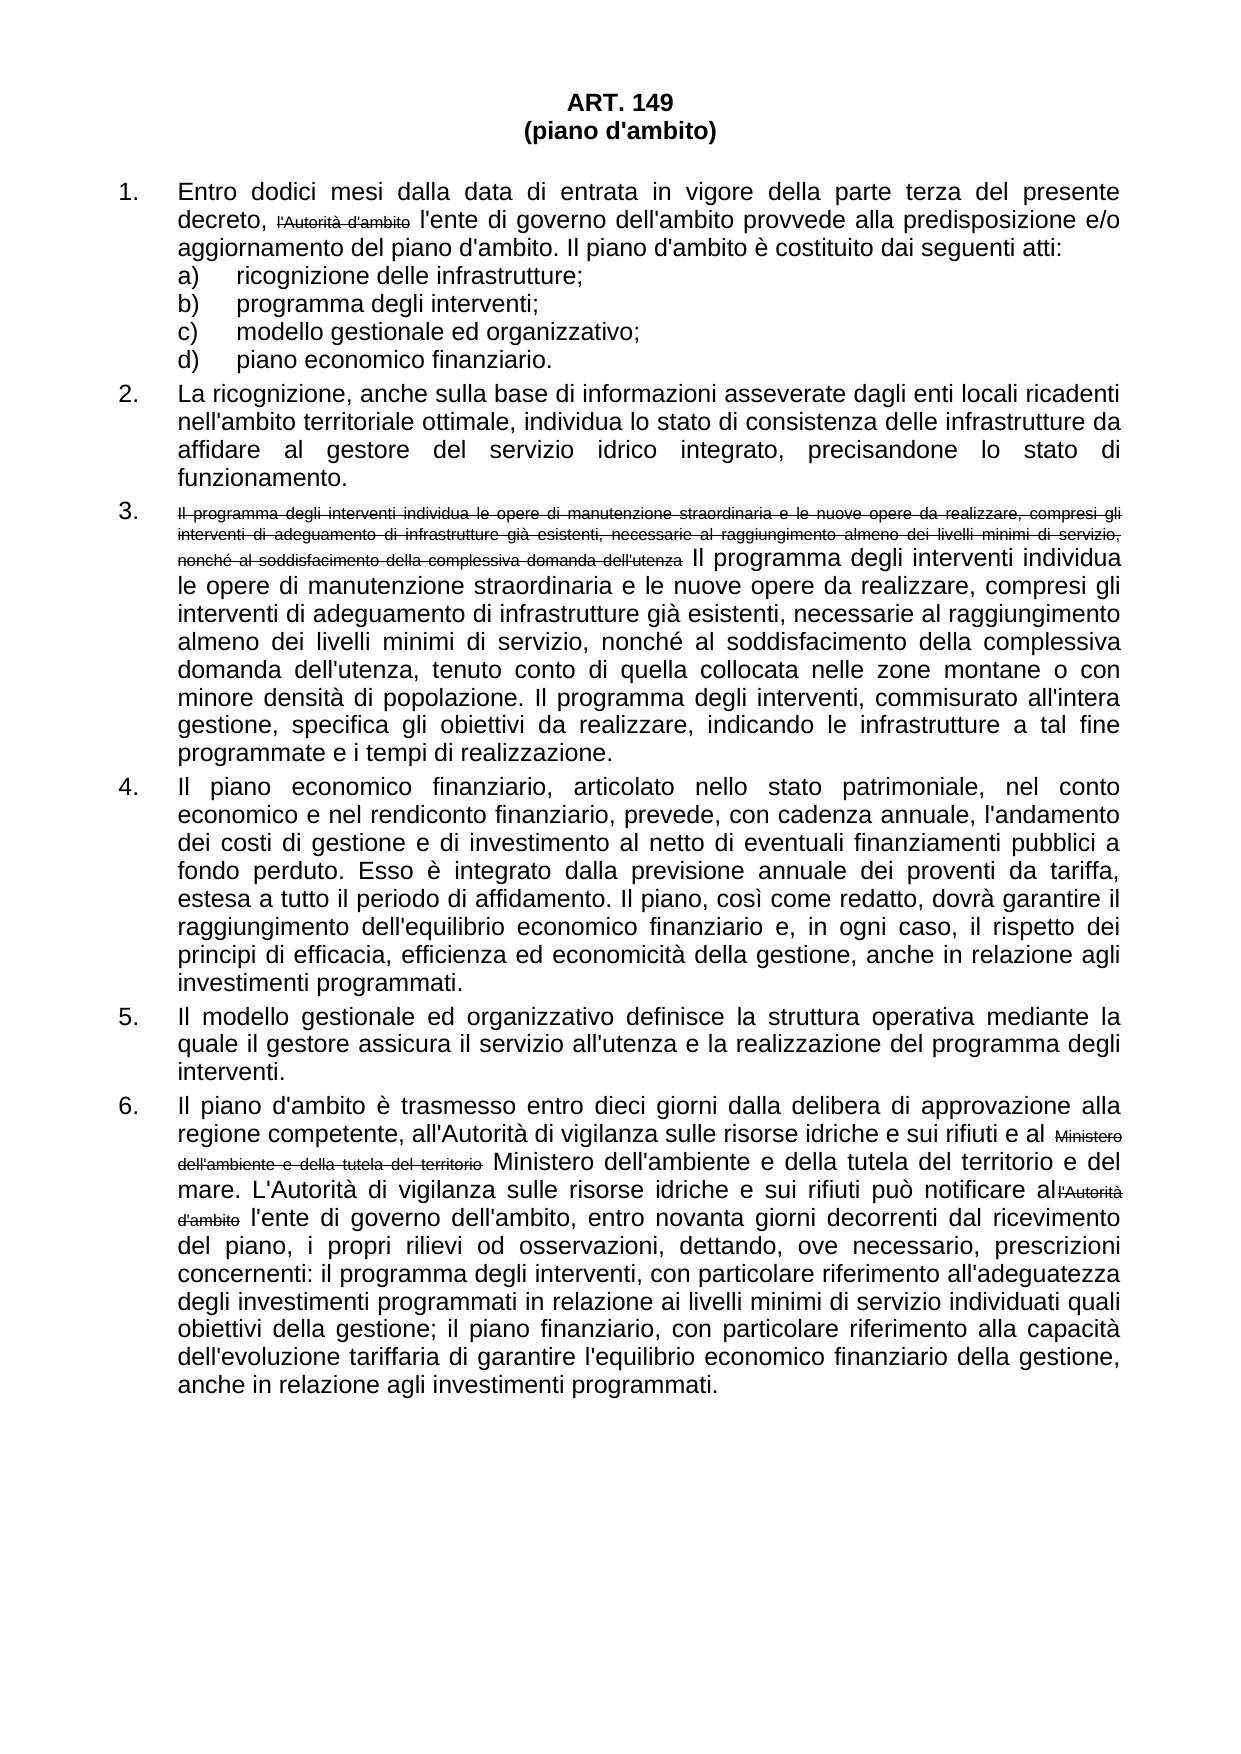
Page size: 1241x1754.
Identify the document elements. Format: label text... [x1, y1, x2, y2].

text a) ricognizione delle infrastrutture; [177, 262, 1122, 290]
text 5. Il modello gestionale ed organizzativo definisce la struttura operativa mediante la quale il gestore assicura il servizio all'utenza e la realizzazione del programma degli interventi. [118, 1002, 1122, 1086]
text 1. Entro dodici mesi dalla data di entrata in vigore della parte terza del presente decreto, l'Autorità d'ambito l'ente di governo dell'ambito provvede alla predisposizione e/o aggiornamento del piano d'ambito. Il piano d'ambito è costituito dai seguenti atti: [118, 178, 1122, 262]
text 4. Il piano economico finanziario, articolato nello stato patrimoniale, nel conto economico e nel rendiconto finanziario, prevede, con cadenza annuale, l'andamento dei costi di gestione e di investimento al netto di eventuali finanziamenti pubblici a fondo perduto. Esso è integrato dalla previsione annuale dei proventi da tariffa, estesa a tutto il periodo di affidamento. Il piano, così come redatto, dovrà garantire il raggiungimento dell'equilibrio economico finanziario e, in ogni caso, il rispetto dei principi di efficacia, efficienza ed economicità della gestione, anche in relazione agli investimenti programmati. [118, 773, 1122, 996]
subtitle ART. 149 (piano d'ambito) [118, 88, 1122, 144]
text 6. Il piano d'ambito è trasmesso entro dieci giorni dalla delibera di approvazione alla regione competente, all'Autorità di vigilanza sulle risorse idriche e sui rifiuti e al Ministero dell'ambiente e della tutela del territorio Ministero dell'ambiente e della tutela del territorio e del mare. L'Autorità di vigilanza sulle risorse idriche e sui rifiuti può notificare all'Autorità d'ambito l'ente di governo dell'ambito, entro novanta giorni decorrenti dal ricevimento del piano, i propri rilievi od osservazioni, dettando, ove necessario, prescrizioni concernenti: il programma degli interventi, con particolare riferimento all'adeguatezza degli investimenti programmati in relazione ai livelli minimi di servizio individuati quali obiettivi della gestione; il piano finanziario, con particolare riferimento alla capacità dell'evoluzione tariffaria di garantire l'equilibrio economico finanziario della gestione, anche in relazione agli investimenti programmati. [118, 1092, 1122, 1399]
text c) modello gestionale ed organizzativo; [177, 318, 1122, 346]
text 3. Il programma degli interventi individua le opere di manutenzione straordinaria e le nuove opere da realizzare, compresi gli interventi di adeguamento di infrastrutture già esistenti, necessarie al raggiungimento almeno dei livelli minimi di servizio, nonché al soddisfacimento della complessiva domanda dell'utenza Il programma degli interventi individua le opere di manutenzione straordinaria e le nuove opere da realizzare, compresi gli interventi di adeguamento di infrastrutture già esistenti, necessarie al raggiungimento almeno dei livelli minimi di servizio, nonché al soddisfacimento della complessiva domanda dell'utenza, tenuto conto di quella collocata nelle zone montane o con minore densità di popolazione. Il programma degli interventi, commisurato all'intera gestione, specifica gli obiettivi da realizzare, indicando le infrastrutture a tal fine programmate e i tempi di realizzazione. [118, 497, 1122, 767]
text 2. La ricognizione, anche sulla base di informazioni asseverate dagli enti locali ricadenti nell'ambito territoriale ottimale, individua lo stato di consistenza delle infrastrutture da affidare al gestore del servizio idrico integrato, precisandone lo stato di funzionamento. [118, 379, 1122, 491]
text b) programma degli interventi; [177, 290, 1122, 318]
text d) piano economico finanziario. [177, 346, 1122, 374]
